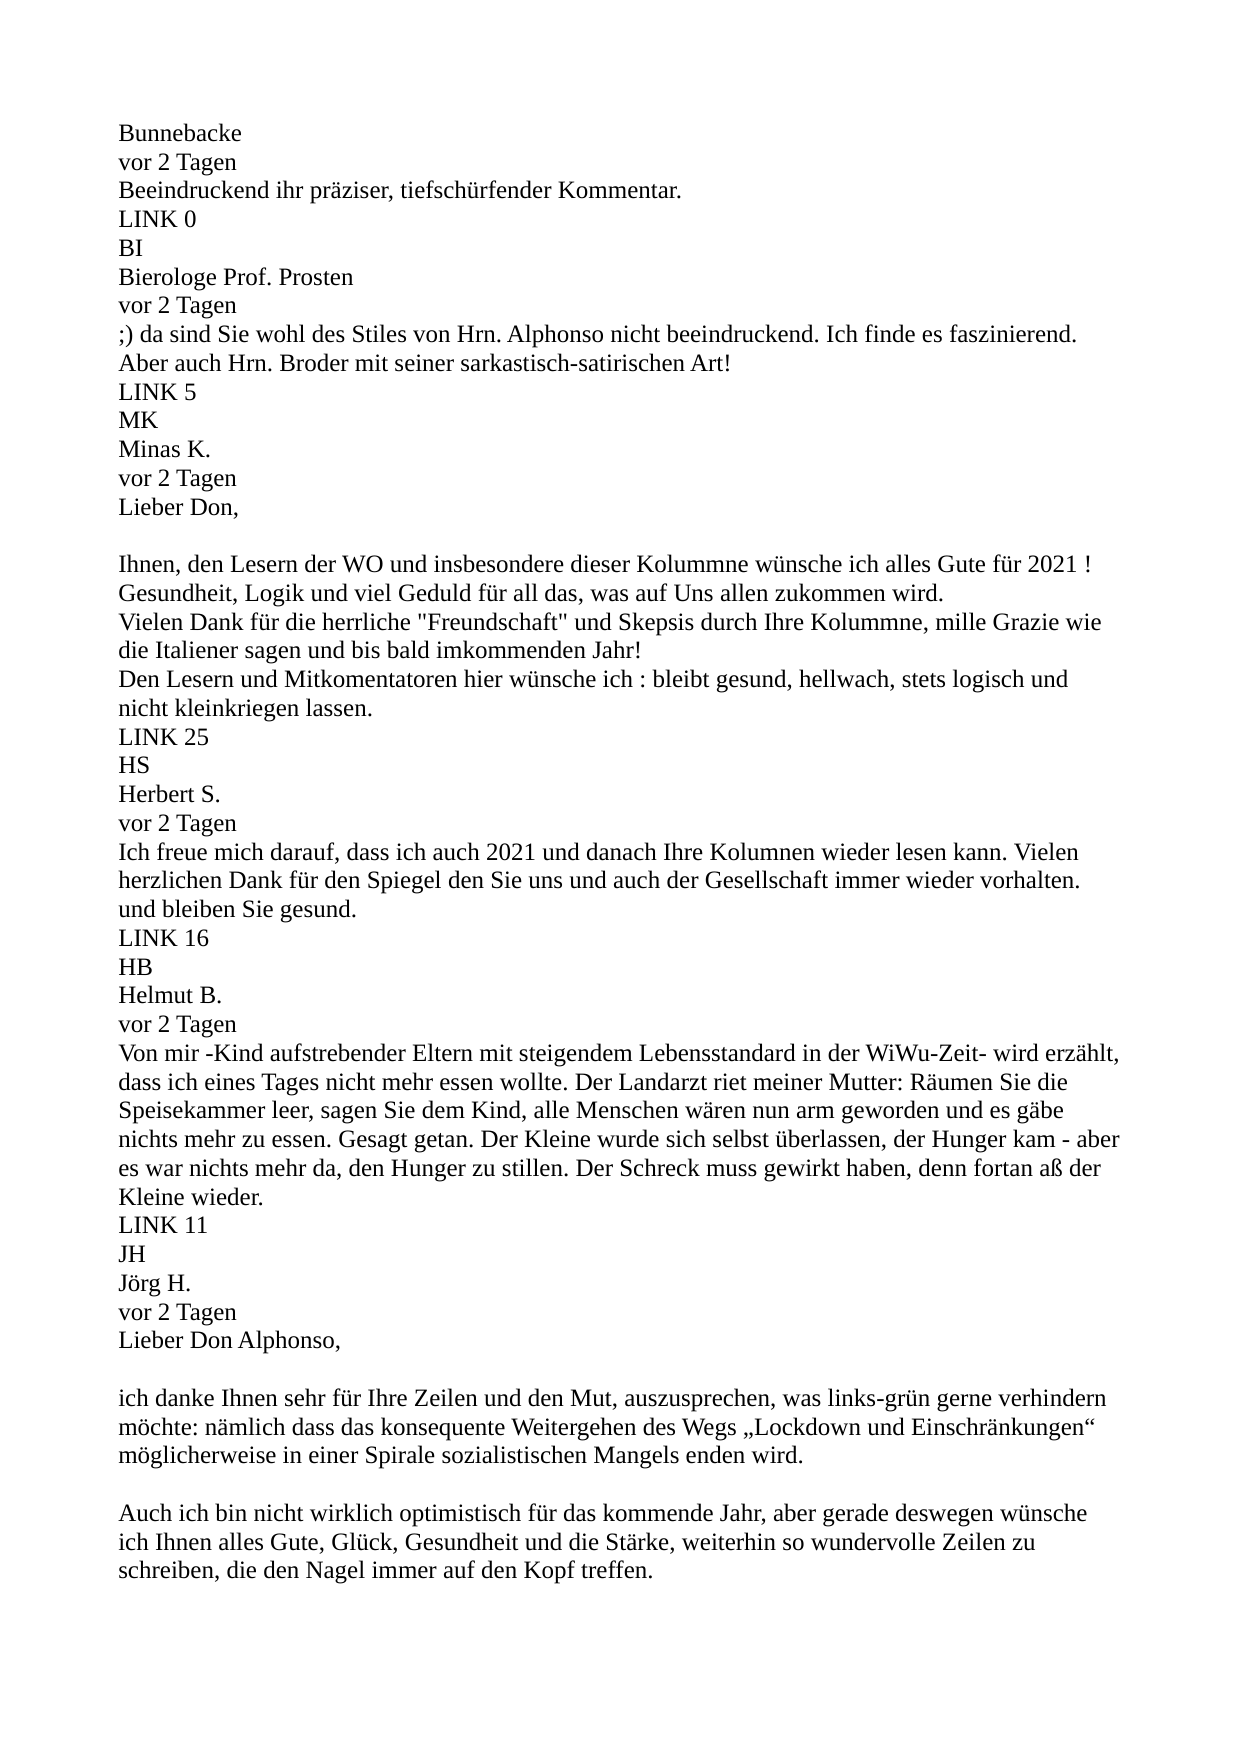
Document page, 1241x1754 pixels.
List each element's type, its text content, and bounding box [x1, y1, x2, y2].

text LINK 11 [118, 1211, 1122, 1239]
text Den Lesern und Mitkomentatoren hier wünsche ich : bleibt gesund, hellwach, stets logisch und nicht kleinkriegen lassen. [118, 664, 1122, 722]
text LINK 5 [118, 377, 1122, 406]
text Bunnebacke [118, 118, 1122, 147]
text MK [118, 406, 1122, 434]
text vor 2 Tagen [118, 1297, 1122, 1326]
text vor 2 Tagen [118, 463, 1122, 492]
text vor 2 Tagen [118, 1009, 1122, 1038]
text Minas K. [118, 434, 1122, 463]
text Lieber Don, [118, 492, 1122, 521]
text HB [118, 952, 1122, 981]
text ich danke Ihnen sehr für Ihre Zeilen und den Mut, auszusprechen, was links-grün gerne verhindern möchte: nämlich dass das konsequente Weitergehen des Wegs „Lockdown und Einschränkungen“ möglicherweise in einer Spirale sozialistischen Mangels enden wird. [118, 1383, 1122, 1469]
text vor 2 Tagen [118, 147, 1122, 176]
text LINK 16 [118, 923, 1122, 952]
text Vielen Dank für die herrliche "Freundschaft" und Skepsis durch Ihre Kolummne, mille Grazie wie die Italiener sagen und bis bald imkommenden Jahr! [118, 607, 1122, 664]
text Auch ich bin nicht wirklich optimistisch für das kommende Jahr, aber gerade deswegen wünsche ich Ihnen alles Gute, Glück, Gesundheit und die Stärke, weiterhin so wundervolle Zeilen zu schreiben, die den Nagel immer auf den Kopf treffen. [118, 1498, 1122, 1584]
text Ihnen, den Lesern der WO und insbesondere dieser Kolummne wünsche ich alles Gute für 2021 ! Gesundheit, Logik und viel Geduld für all das, was auf Uns allen zukommen wird. [118, 549, 1122, 607]
text ;) da sind Sie wohl des Stiles von Hrn. Alphonso nicht beeindruckend. Ich finde es faszinierend. Aber auch Hrn. Broder mit seiner sarkastisch-satirischen Art! [118, 319, 1122, 377]
text BI [118, 233, 1122, 262]
text vor 2 Tagen [118, 291, 1122, 319]
text LINK 0 [118, 204, 1122, 233]
text HS [118, 751, 1122, 779]
text Jörg H. [118, 1268, 1122, 1297]
text Von mir -Kind aufstrebender Eltern mit steigendem Lebensstandard in der WiWu-Zeit- wird erzählt, dass ich eines Tages nicht mehr essen wollte. Der Landarzt riet meiner Mutter: Räumen Sie die Speisekammer leer, sagen Sie dem Kind, alle Menschen wären nun arm geworden und es gäbe nichts mehr zu essen. Gesagt getan. Der Kleine wurde sich selbst überlassen, der Hunger kam - aber es war nichts mehr da, den Hunger zu stillen. Der Schreck muss gewirkt haben, denn fortan aß der Kleine wieder. [118, 1038, 1122, 1211]
text LINK 25 [118, 722, 1122, 751]
text Lieber Don Alphonso, [118, 1326, 1122, 1354]
text Bierologe Prof. Prosten [118, 262, 1122, 291]
text JH [118, 1239, 1122, 1268]
text vor 2 Tagen [118, 808, 1122, 837]
text Beeindruckend ihr präziser, tiefschürfender Kommentar. [118, 176, 1122, 204]
text Ich freue mich darauf, dass ich auch 2021 und danach Ihre Kolumnen wieder lesen kann. Vielen herzlichen Dank für den Spiegel den Sie uns und auch der Gesellschaft immer wieder vorhalten. und bleiben Sie gesund. [118, 837, 1122, 923]
text Helmut B. [118, 981, 1122, 1009]
text Herbert S. [118, 779, 1122, 808]
